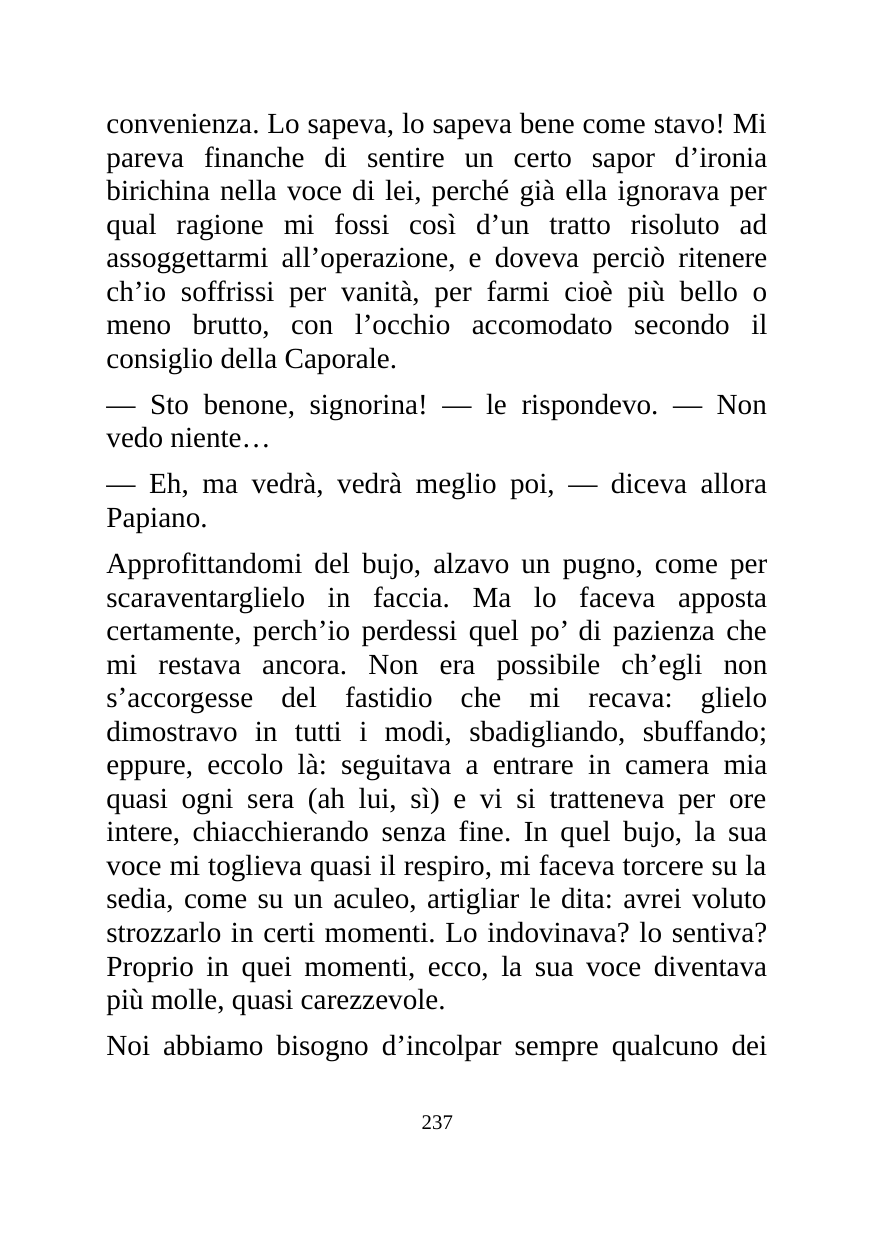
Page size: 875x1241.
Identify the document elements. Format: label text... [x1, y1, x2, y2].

text convenienza. Lo sapeva, lo sapeva bene come stavo! Mi pareva finanche di sentire un certo sapor d’ironia birichina nella voce di lei, perché già ella ignorava per qual ragione mi fossi così d’un tratto risoluto ad assoggettarmi all’operazione, e doveva perciò ritenere ch’io soffrissi per vanità, per farmi cioè più bello o meno brutto, con l’occhio accomodato secondo il consiglio della Caporale. [106, 106, 768, 374]
text — Eh, ma vedrà, vedrà meglio poi, — diceva allora Papiano. [106, 467, 768, 534]
text Approfittandomi del bujo, alzavo un pugno, come per scaraventarglielo in faccia. Ma lo faceva apposta certamente, perch’io perdessi quel po’ di pazienza che mi restava ancora. Non era possibile ch’egli non s’accorgesse del fastidio che mi recava: glielo dimostravo in tutti i modi, sbadigliando, sbuffando; eppure, eccolo là: seguitava a entrare in camera mia quasi ogni sera (ah lui, sì) e vi si tratteneva per ore intere, chiacchierando senza fine. In quel bujo, la sua voce mi toglieva quasi il respiro, mi faceva torcere su la sedia, come su un aculeo, artigliar le dita: avrei voluto strozzarlo in certi momenti. Lo indovinava? lo sentiva? Proprio in quei momenti, ecco, la sua voce diventava più molle, quasi carezzevole. [106, 546, 768, 1016]
text — Sto benone, signorina! — le rispondevo. — Non vedo niente… [106, 387, 768, 454]
text Noi abbiamo bisogno d’incolpar sempre qualcuno dei [106, 1028, 768, 1062]
